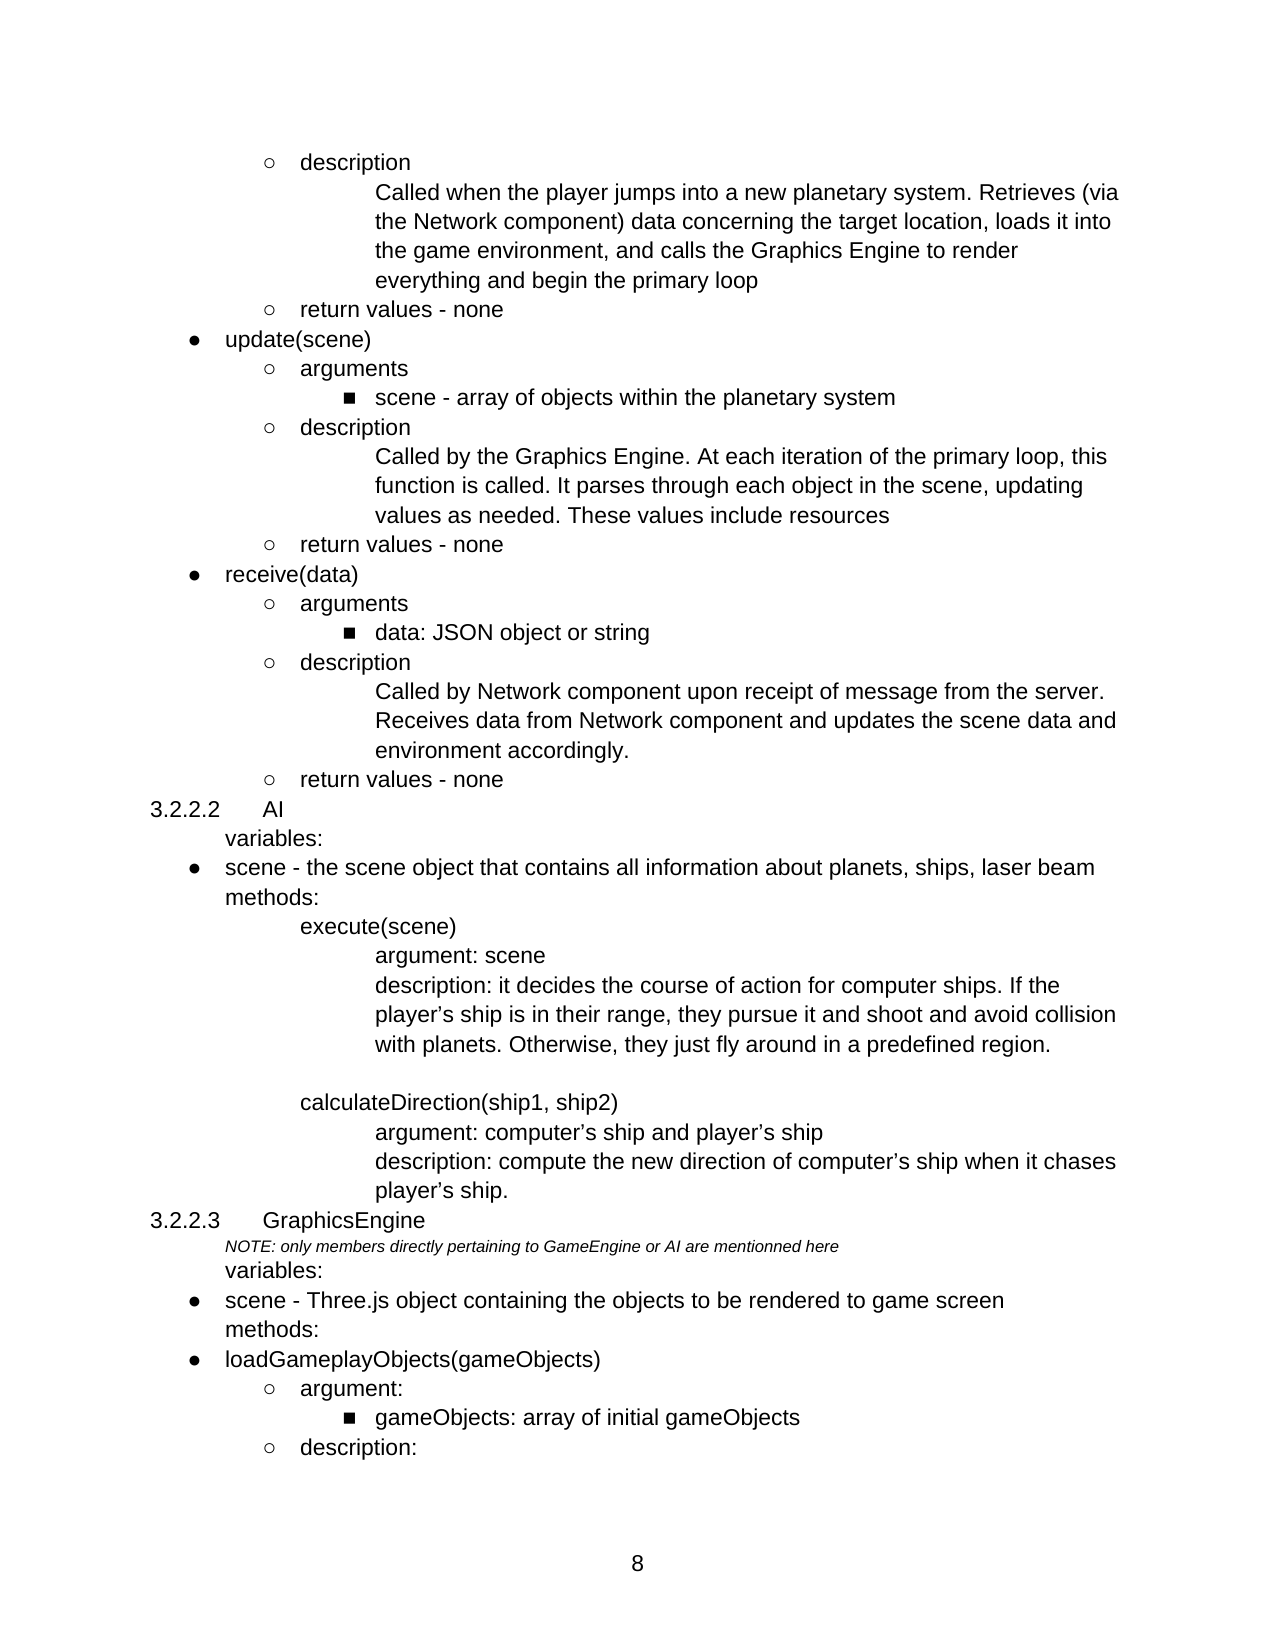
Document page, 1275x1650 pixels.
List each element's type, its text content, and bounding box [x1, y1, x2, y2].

list receive(data) [187, 561, 1125, 587]
list scene - the scene object that contains all information about planets, ships, laser beam [187, 855, 1125, 881]
list return values - none [262, 532, 1125, 557]
text 3.2.2.2 AI [150, 796, 1125, 822]
list gameObjects: array of initial gameObjects [150, 1405, 1125, 1431]
text 3.2.2.3 GraphicsEngine [150, 1207, 1125, 1233]
list argument: [262, 1376, 1125, 1401]
text description: compute the new direction of computer’s ship when it chases player’s ship. [375, 1149, 1125, 1204]
text calculateDirection(ship1, ship2) [300, 1090, 1125, 1116]
text methods: [225, 1317, 1125, 1343]
list description [262, 649, 1125, 675]
text variables: [225, 826, 1125, 851]
list scene - array of objects within the planetary system [150, 385, 1125, 411]
text Called by Network component upon receipt of message from the server. Receives data from Network component and updates the scene data and environment accordingly. [375, 679, 1125, 763]
list scene - Three.js object containing the objects to be rendered to game screen [187, 1288, 1125, 1313]
list return values - none [262, 767, 1125, 792]
text execute(scene) [225, 914, 1125, 939]
list return values - none [262, 297, 1125, 322]
text methods: [225, 884, 1125, 910]
list data: JSON object or string [150, 620, 1125, 646]
list description [262, 150, 1125, 176]
text variables: [225, 1258, 1125, 1284]
list loadGameplayObjects(gameObjects) [187, 1346, 1125, 1372]
text description: it decides the course of action for computer ships. If the player’s ship is in their range, they pursue it and shoot and avoid collision with planets. Otherwise, they just fly around in a predefined region. [375, 972, 1125, 1057]
text Called when the player jumps into a new planetary system. Retrieves (via the Network component) data concerning the target location, loads it into the game environment, and calls the Graphics Engine to render everything and begin the primary loop [375, 179, 1125, 293]
list description: [262, 1434, 1125, 1460]
list arguments [262, 591, 1125, 616]
text Called by the Graphics Engine. At each iteration of the primary loop, this function is called. It parses through each object in the scene, updating values as needed. These values include resources [375, 444, 1125, 528]
list update(scene) [187, 326, 1125, 352]
text argument: computer’s ship and player’s ship [375, 1119, 1125, 1145]
list description [262, 414, 1125, 440]
text argument: scene [225, 943, 1125, 969]
text NOTE: only members directly pertaining to GameEngine or AI are mentionned here [225, 1237, 1125, 1256]
list arguments [262, 356, 1125, 381]
